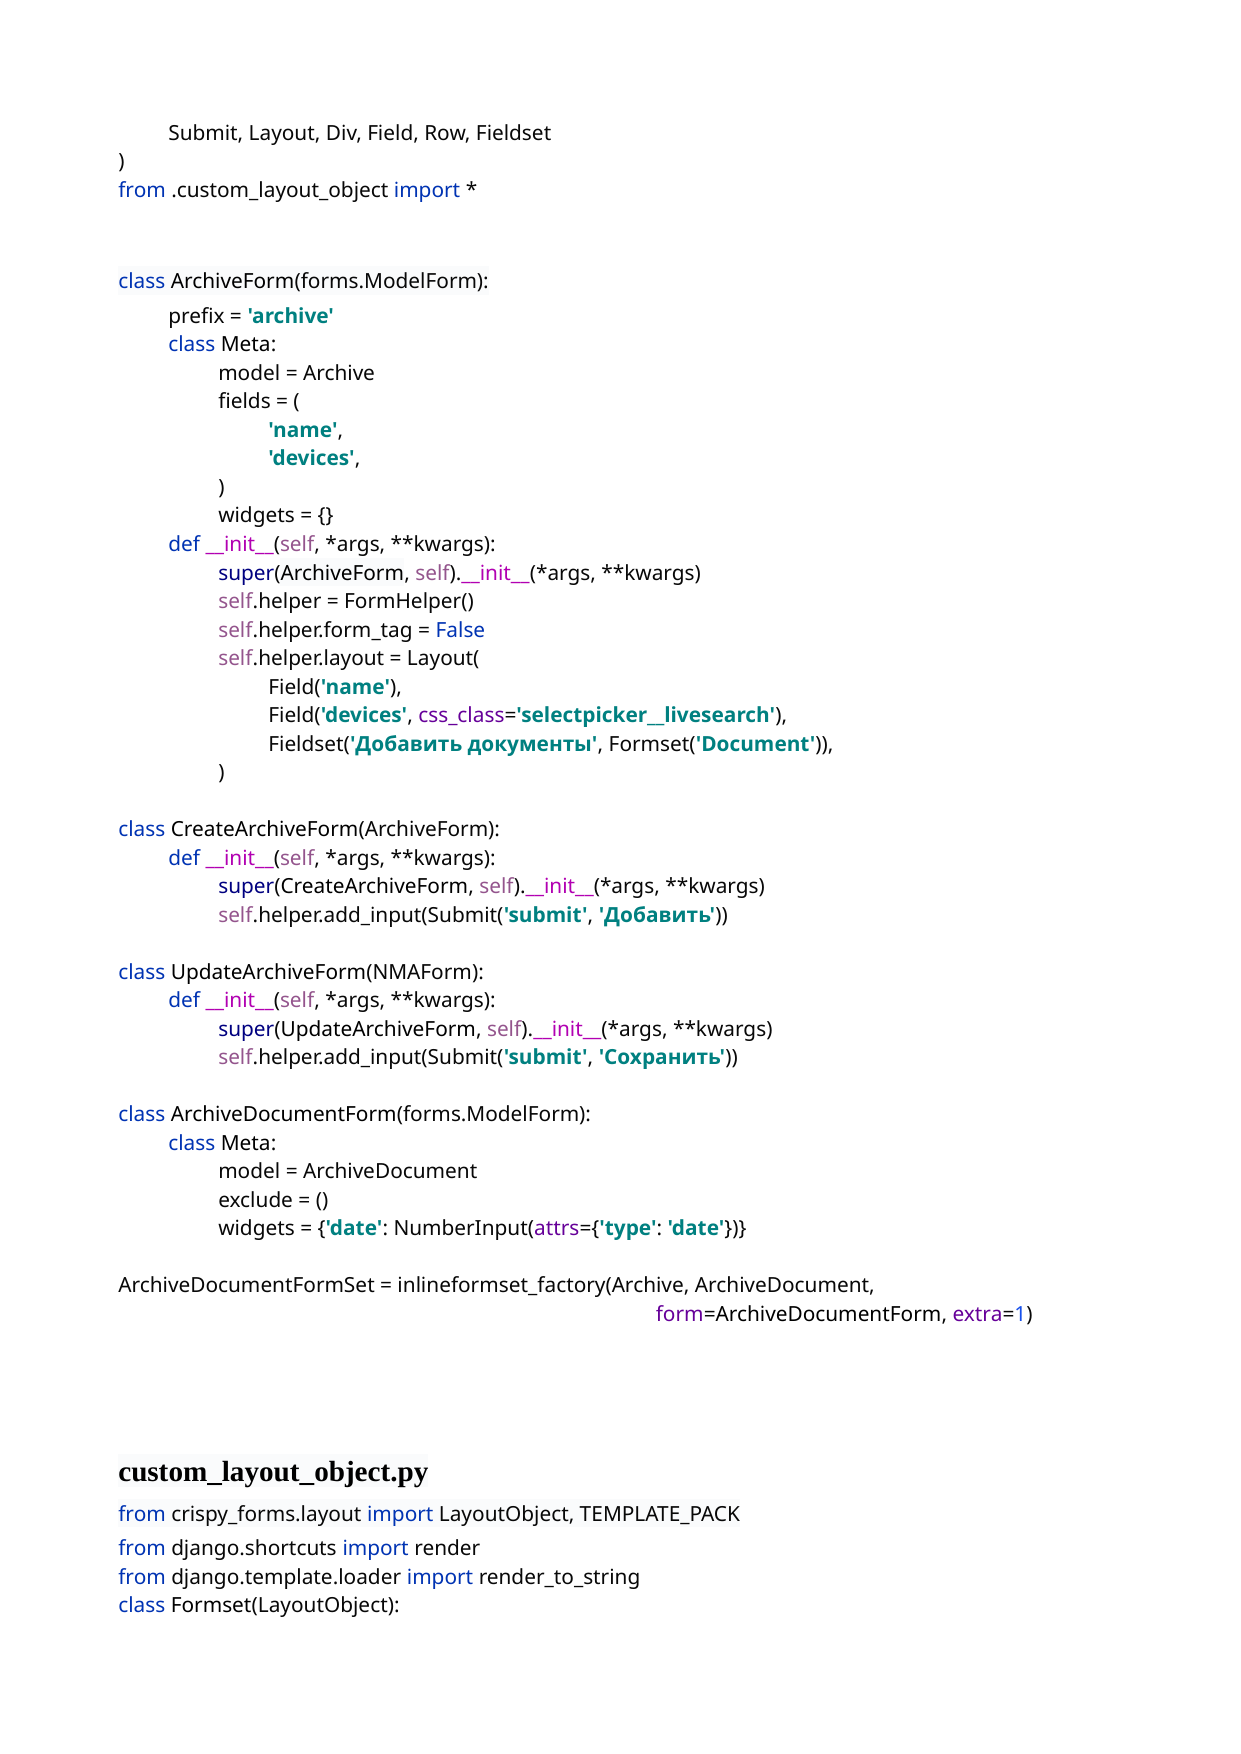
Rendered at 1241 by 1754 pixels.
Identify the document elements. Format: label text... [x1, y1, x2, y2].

text Submit, Layout, Div, Field, Row, Fieldset [118, 118, 1122, 147]
text class Meta: [118, 1128, 1122, 1156]
text class ArchiveForm(forms.ModelForm): [118, 266, 1122, 295]
text ) [118, 147, 1122, 175]
text 'name', [118, 415, 1122, 443]
text widgets = {} [118, 501, 1122, 529]
text super(ArchiveForm, self).__init__(*args, **kwargs) [118, 558, 1122, 586]
text self.helper.add_input(Submit('submit', 'Сохранить')) [118, 1042, 1122, 1071]
text from crispy_forms.layout import LayoutObject, TEMPLATE_PACK [118, 1499, 1122, 1527]
text class Meta: [118, 329, 1122, 358]
text from django.template.loader import render_to_string [118, 1562, 1122, 1590]
text custom_layout_object.py [118, 1454, 1122, 1487]
text from .custom_layout_object import * [118, 175, 1122, 203]
text def __init__(self, *args, **kwargs): [118, 843, 1122, 871]
text ArchiveDocumentFormSet = inlineformset_factory(Archive, ArchiveDocument, [118, 1270, 1122, 1299]
text class UpdateArchiveForm(NMAForm): [118, 957, 1122, 985]
text ) [118, 757, 1122, 786]
text Fieldset('Добавить документы', Formset('Document')), [118, 729, 1122, 757]
text model = ArchiveDocument [118, 1156, 1122, 1185]
text ) [118, 472, 1122, 501]
text class CreateArchiveForm(ArchiveForm): [118, 814, 1122, 843]
text super(CreateArchiveForm, self).__init__(*args, **kwargs) [118, 871, 1122, 900]
text widgets = {'date': NumberInput(attrs={'type': 'date'})} [118, 1213, 1122, 1242]
text exclude = () [118, 1185, 1122, 1213]
text prefix = 'archive' [118, 301, 1122, 329]
text from django.shortcuts import render [118, 1533, 1122, 1562]
text form=ArchiveDocumentForm, extra=1) [118, 1299, 1122, 1327]
text class ArchiveDocumentForm(forms.ModelForm): [118, 1099, 1122, 1128]
text self.helper.form_tag = False [118, 615, 1122, 643]
text fields = ( [118, 386, 1122, 415]
text model = Archive [118, 358, 1122, 386]
text super(UpdateArchiveForm, self).__init__(*args, **kwargs) [118, 1014, 1122, 1042]
text class Formset(LayoutObject): [118, 1590, 1122, 1619]
text def __init__(self, *args, **kwargs): [118, 529, 1122, 558]
text 'devices', [118, 443, 1122, 472]
text Field('devices', css_class='selectpicker__livesearch'), [118, 700, 1122, 729]
text Field('name'), [118, 672, 1122, 700]
text def __init__(self, *args, **kwargs): [118, 985, 1122, 1014]
text self.helper.layout = Layout( [118, 643, 1122, 672]
text self.helper.add_input(Submit('submit', 'Добавить')) [118, 900, 1122, 928]
text self.helper = FormHelper() [118, 586, 1122, 615]
